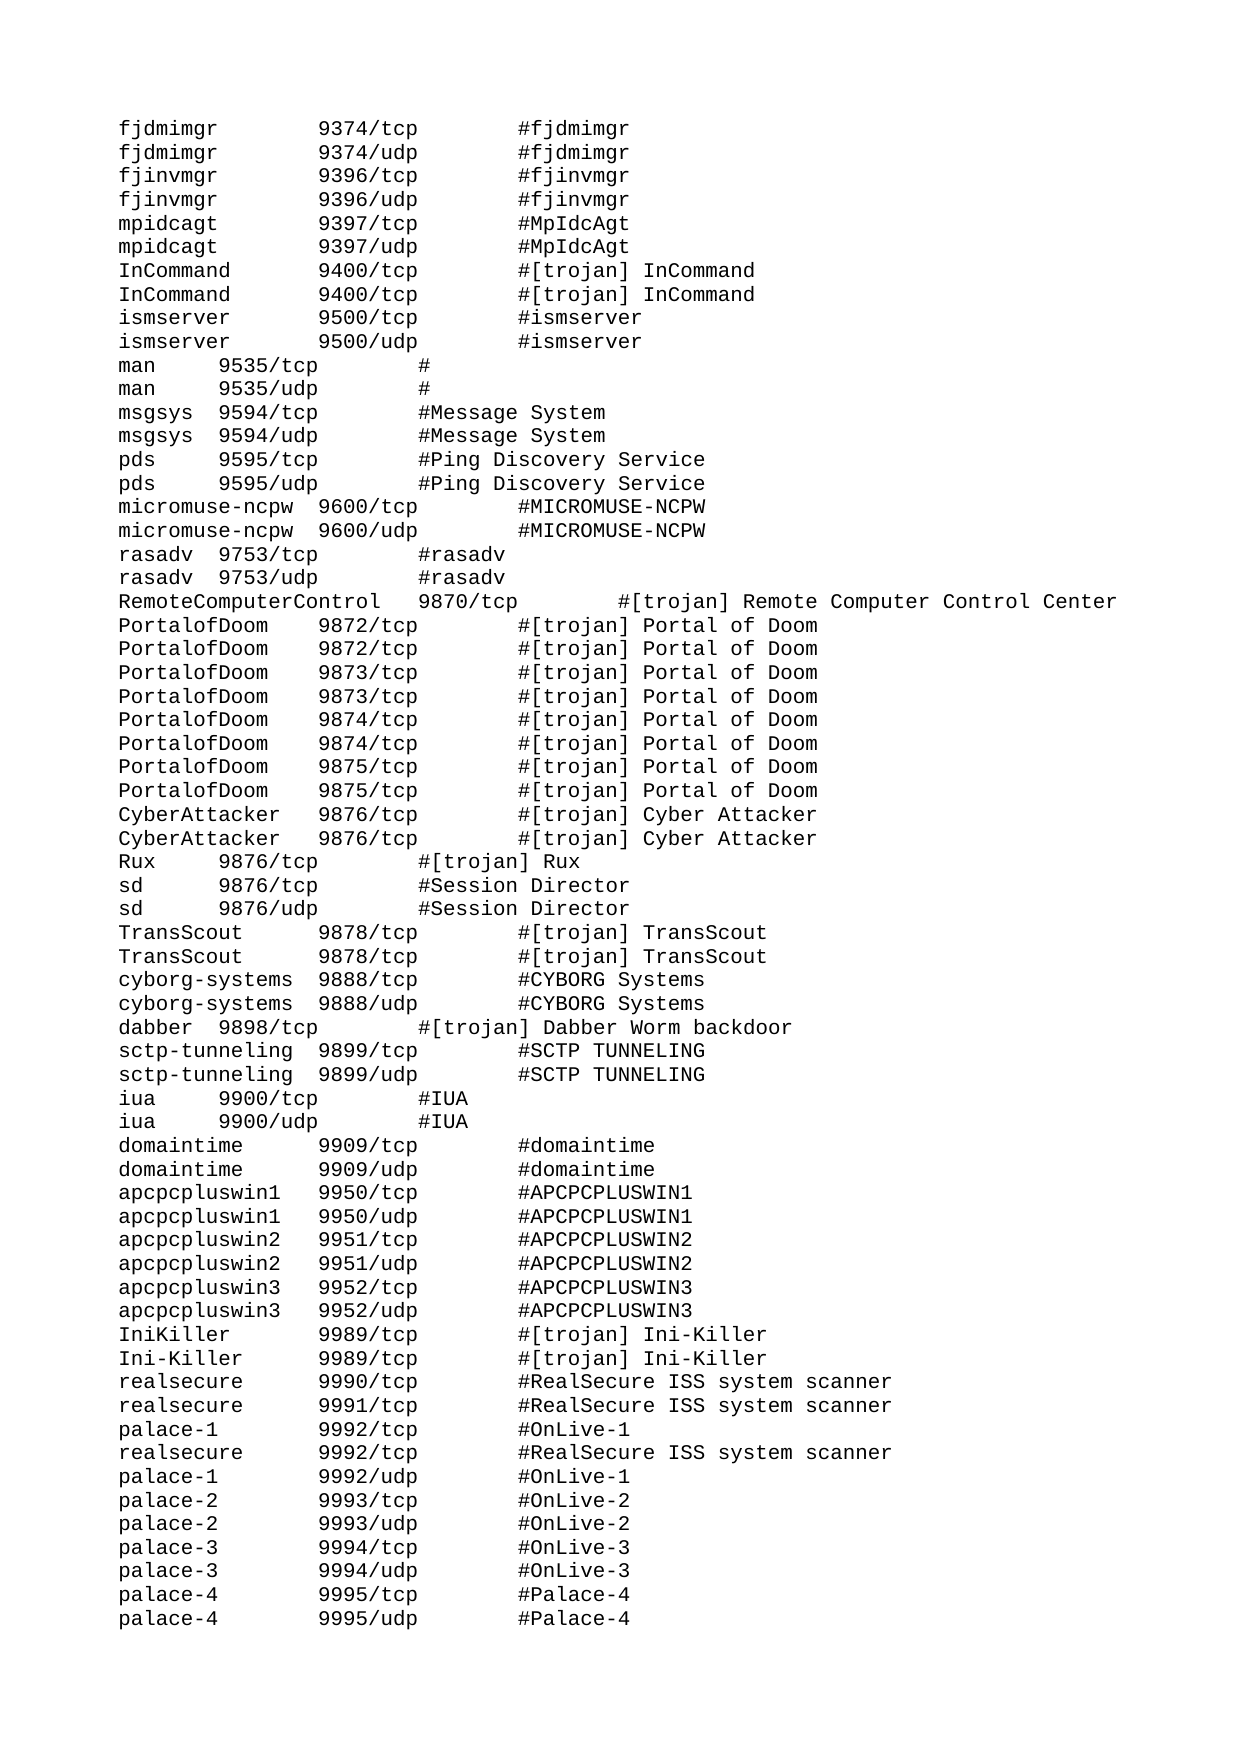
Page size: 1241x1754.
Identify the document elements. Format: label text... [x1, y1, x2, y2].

text palace-1 9992/tcp #OnLive-1 [118, 1419, 1122, 1442]
text TransScout 9878/tcp #[trojan] TransScout [118, 922, 1122, 946]
text dabber 9898/tcp #[trojan] Dabber Worm backdoor [118, 1017, 1122, 1040]
text man 9535/tcp # [118, 354, 1122, 378]
text apcpcpluswin2 9951/tcp #APCPCPLUSWIN2 [118, 1229, 1122, 1253]
text iua 9900/tcp #IUA [118, 1088, 1122, 1111]
text micromuse-ncpw 9600/udp #MICROMUSE-NCPW [118, 520, 1122, 544]
text apcpcpluswin2 9951/udp #APCPCPLUSWIN2 [118, 1253, 1122, 1277]
text domaintime 9909/udp #domaintime [118, 1158, 1122, 1182]
text palace-1 9992/udp #OnLive-1 [118, 1466, 1122, 1489]
text cyborg-systems 9888/udp #CYBORG Systems [118, 993, 1122, 1017]
text Rux 9876/tcp #[trojan] Rux [118, 851, 1122, 875]
text sctp-tunneling 9899/tcp #SCTP TUNNELING [118, 1040, 1122, 1064]
text iua 9900/udp #IUA [118, 1111, 1122, 1135]
text apcpcpluswin1 9950/tcp #APCPCPLUSWIN1 [118, 1182, 1122, 1206]
text IniKiller 9989/tcp #[trojan] Ini-Killer [118, 1324, 1122, 1348]
text PortalofDoom 9875/tcp #[trojan] Portal of Doom [118, 780, 1122, 804]
text PortalofDoom 9873/tcp #[trojan] Portal of Doom [118, 662, 1122, 686]
text sd 9876/tcp #Session Director [118, 875, 1122, 898]
text palace-2 9993/tcp #OnLive-2 [118, 1489, 1122, 1513]
text ismserver 9500/udp #ismserver [118, 331, 1122, 354]
text domaintime 9909/tcp #domaintime [118, 1135, 1122, 1158]
text pds 9595/udp #Ping Discovery Service [118, 473, 1122, 496]
text micromuse-ncpw 9600/tcp #MICROMUSE-NCPW [118, 496, 1122, 520]
text msgsys 9594/udp #Message System [118, 426, 1122, 449]
text pds 9595/tcp #Ping Discovery Service [118, 449, 1122, 473]
text rasadv 9753/tcp #rasadv [118, 544, 1122, 567]
text realsecure 9992/tcp #RealSecure ISS system scanner [118, 1442, 1122, 1466]
text man 9535/udp # [118, 378, 1122, 402]
text palace-2 9993/udp #OnLive-2 [118, 1513, 1122, 1537]
text fjinvmgr 9396/tcp #fjinvmgr [118, 165, 1122, 189]
text mpidcagt 9397/tcp #MpIdcAgt [118, 213, 1122, 236]
text palace-4 9995/tcp #Palace-4 [118, 1584, 1122, 1608]
text realsecure 9990/tcp #RealSecure ISS system scanner [118, 1371, 1122, 1395]
text TransScout 9878/tcp #[trojan] TransScout [118, 946, 1122, 969]
text rasadv 9753/udp #rasadv [118, 567, 1122, 591]
text PortalofDoom 9872/tcp #[trojan] Portal of Doom [118, 615, 1122, 638]
text PortalofDoom 9874/tcp #[trojan] Portal of Doom [118, 709, 1122, 733]
text CyberAttacker 9876/tcp #[trojan] Cyber Attacker [118, 827, 1122, 851]
text apcpcpluswin1 9950/udp #APCPCPLUSWIN1 [118, 1206, 1122, 1229]
text InCommand 9400/tcp #[trojan] InCommand [118, 284, 1122, 307]
text mpidcagt 9397/udp #MpIdcAgt [118, 236, 1122, 260]
text fjdmimgr 9374/udp #fjdmimgr [118, 142, 1122, 165]
text fjdmimgr 9374/tcp #fjdmimgr [118, 118, 1122, 142]
text palace-3 9994/udp #OnLive-3 [118, 1561, 1122, 1584]
text sd 9876/udp #Session Director [118, 898, 1122, 922]
text PortalofDoom 9872/tcp #[trojan] Portal of Doom [118, 638, 1122, 662]
text sctp-tunneling 9899/udp #SCTP TUNNELING [118, 1064, 1122, 1088]
text apcpcpluswin3 9952/udp #APCPCPLUSWIN3 [118, 1300, 1122, 1324]
text palace-3 9994/tcp #OnLive-3 [118, 1537, 1122, 1561]
text PortalofDoom 9873/tcp #[trojan] Portal of Doom [118, 686, 1122, 709]
text ismserver 9500/tcp #ismserver [118, 307, 1122, 331]
text CyberAttacker 9876/tcp #[trojan] Cyber Attacker [118, 804, 1122, 827]
text msgsys 9594/tcp #Message System [118, 402, 1122, 426]
text fjinvmgr 9396/udp #fjinvmgr [118, 189, 1122, 213]
text Ini-Killer 9989/tcp #[trojan] Ini-Killer [118, 1348, 1122, 1371]
text PortalofDoom 9875/tcp #[trojan] Portal of Doom [118, 757, 1122, 780]
text PortalofDoom 9874/tcp #[trojan] Portal of Doom [118, 733, 1122, 757]
text cyborg-systems 9888/tcp #CYBORG Systems [118, 969, 1122, 993]
text InCommand 9400/tcp #[trojan] InCommand [118, 260, 1122, 284]
text RemoteComputerControl 9870/tcp #[trojan] Remote Computer Control Center [118, 591, 1122, 615]
text palace-4 9995/udp #Palace-4 [118, 1608, 1122, 1631]
text realsecure 9991/tcp #RealSecure ISS system scanner [118, 1395, 1122, 1419]
text apcpcpluswin3 9952/tcp #APCPCPLUSWIN3 [118, 1277, 1122, 1300]
